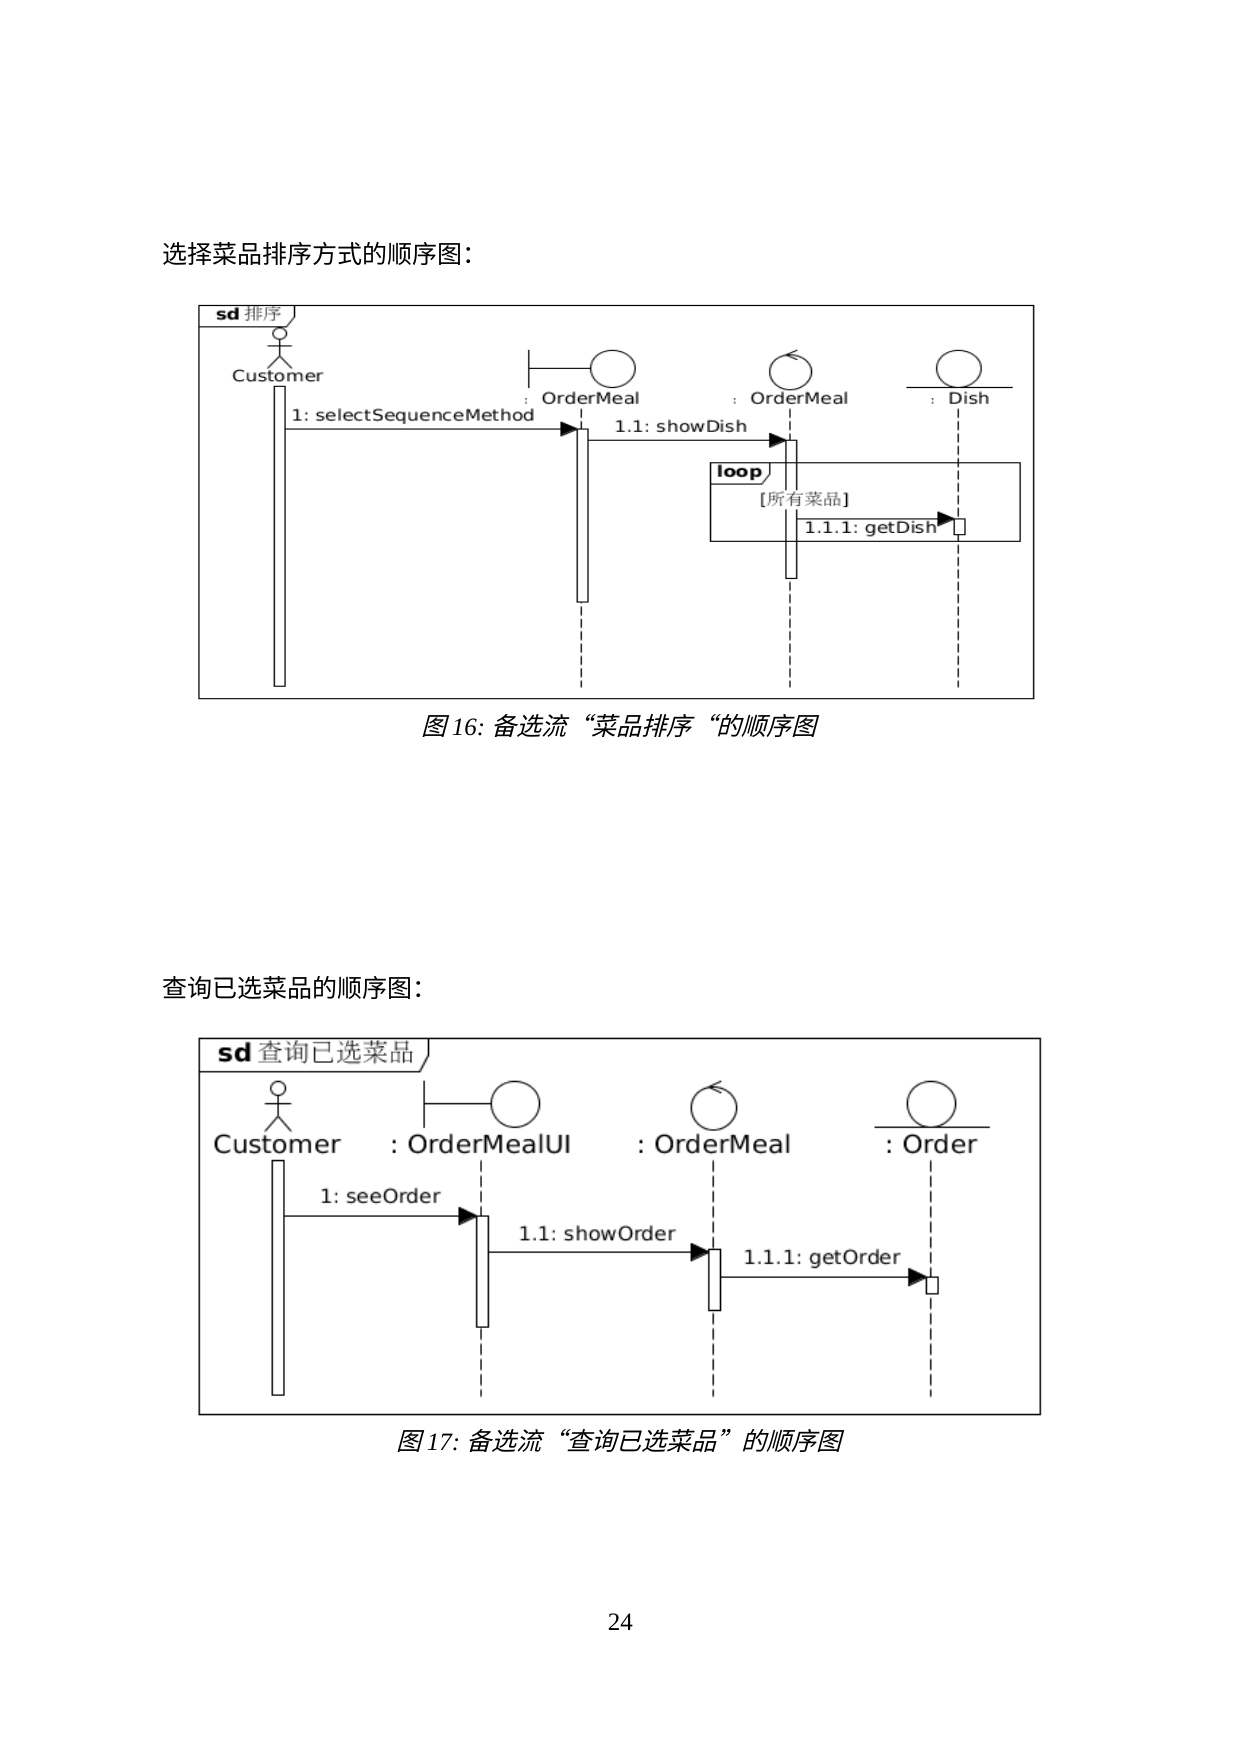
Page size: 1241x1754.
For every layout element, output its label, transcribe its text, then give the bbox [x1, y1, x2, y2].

picture [190, 1031, 1050, 1421]
picture [189, 296, 1052, 706]
text 查询已选菜品的顺序图： [118, 969, 1122, 1005]
text 图 17: 备选流“查询已选菜品”的顺序图 [174, 1421, 1066, 1457]
text 选择菜品排序方式的顺序图： [118, 234, 1122, 271]
text 图 16: 备选流“菜品排序“的顺序图 [174, 706, 1066, 742]
